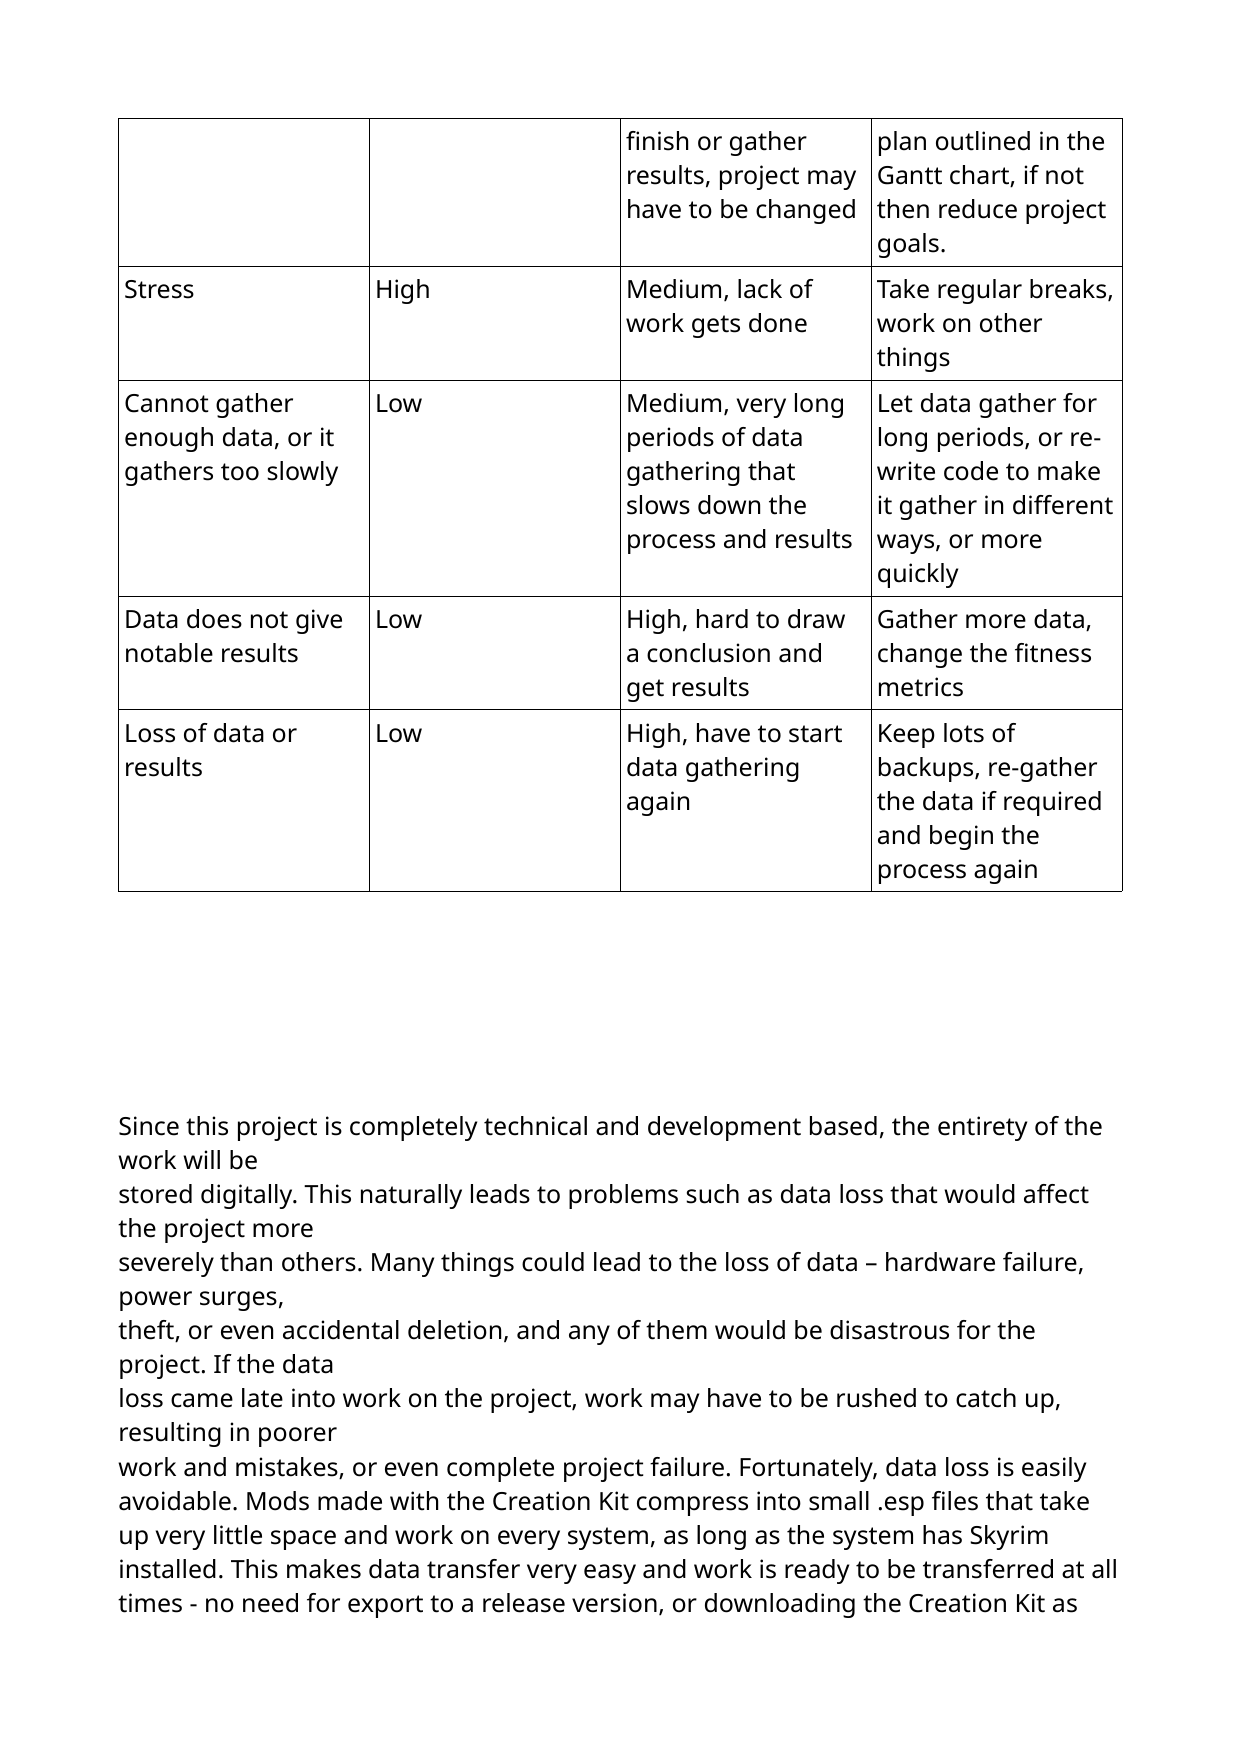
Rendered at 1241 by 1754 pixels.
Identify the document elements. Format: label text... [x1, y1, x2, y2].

text Since this project is completely technical and development based, the entirety of the work will be [118, 1108, 1122, 1177]
table_cell High, have to start data gathering again [621, 710, 871, 891]
table_cell plan outlined in the Gantt chart, if not then reduce project goals. [872, 119, 1122, 266]
text severely than others. Many things could lead to the loss of data – hardware failure, power surges, [118, 1245, 1122, 1313]
table_cell Low [370, 710, 620, 891]
table_cell Low [370, 381, 620, 596]
text stored digitally. This naturally leads to problems such as data loss that would affect the project more [118, 1177, 1122, 1245]
table_cell finish or gather results, project may have to be changed [621, 119, 871, 266]
table_cell Medium, lack of work gets done [621, 267, 871, 380]
table_cell Keep lots of backups, re-gather the data if required and begin the process again [872, 710, 1122, 891]
table_cell Loss of data or results [119, 710, 369, 891]
text loss came late into work on the project, work may have to be rushed to catch up, resulting in poorer [118, 1381, 1122, 1449]
text work and mistakes, or even complete project failure. Fortunately, data loss is easily avoidable. Mods made with the Creation Kit compress into small .esp files that take up very little space and work on every system, as long as the system has Skyrim installed. This makes data transfer very easy and work is ready to be transferred at all times - no need for export to a release version, or downloading the Creation Kit as [118, 1449, 1122, 1619]
table_cell Data does not give notable results [119, 597, 369, 709]
table_cell [119, 119, 369, 266]
table_cell [370, 119, 620, 266]
table_cell High, hard to draw a conclusion and get results [621, 597, 871, 709]
table_cell High [370, 267, 620, 380]
text theft, or even accidental deletion, and any of them would be disastrous for the project. If the data [118, 1313, 1122, 1381]
table_cell Let data gather for long periods, or re-write code to make it gather in different ways, or more quickly [872, 381, 1122, 596]
table_cell Medium, very long periods of data gathering that slows down the process and results [621, 381, 871, 596]
table_cell Low [370, 597, 620, 709]
table_cell Cannot gather enough data, or it gathers too slowly [119, 381, 369, 596]
table_cell Gather more data, change the fitness metrics [872, 597, 1122, 709]
table_cell Stress [119, 267, 369, 380]
table_cell Take regular breaks, work on other things [872, 267, 1122, 380]
